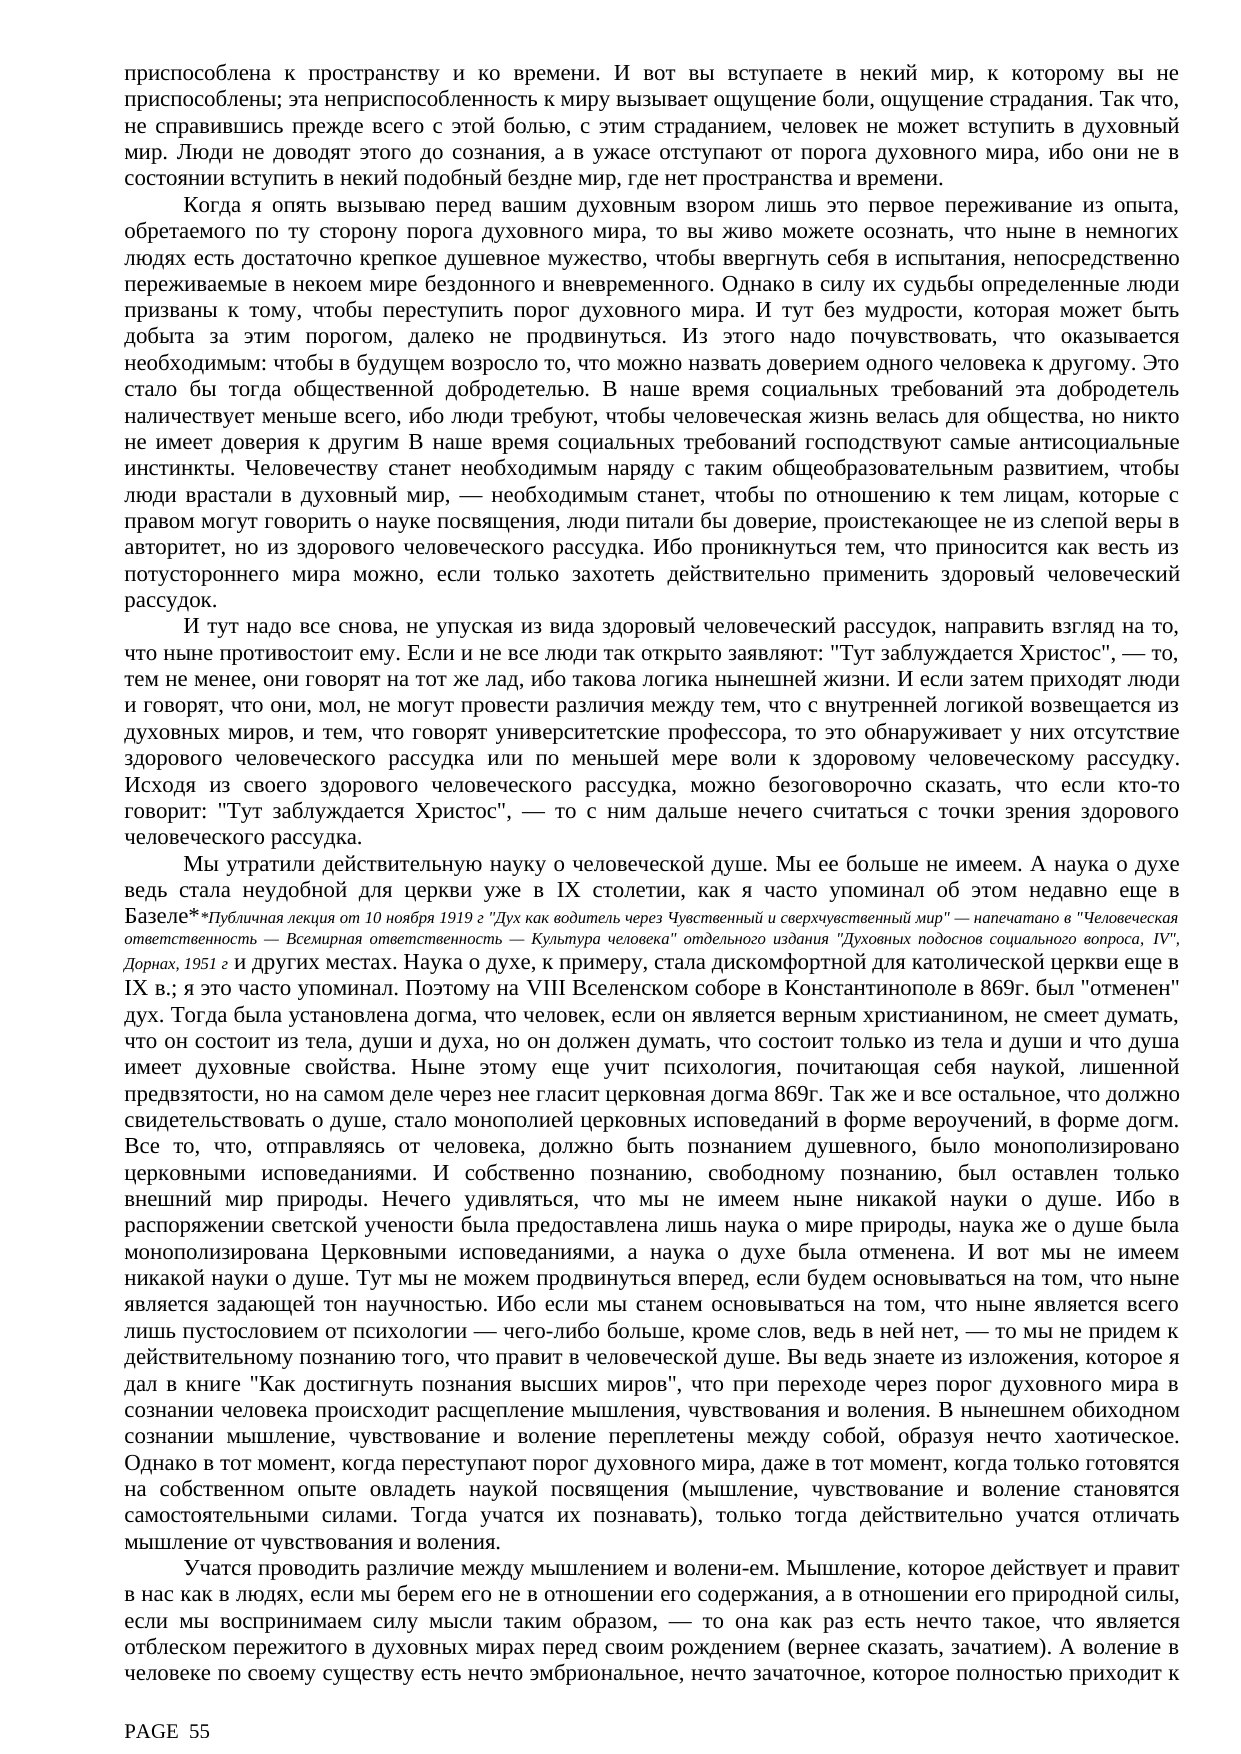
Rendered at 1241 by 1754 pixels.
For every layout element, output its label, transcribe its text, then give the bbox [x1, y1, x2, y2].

text Когда я опять вызываю перед вашим духовным взором лишь это первое переживание из опыта, обретаемого по ту сторону порога духовного мира, то вы живо можете осознать, что ныне в немногих людях есть достаточно крепкое душевное мужество, чтобы ввергнуть себя в испытания, непосредственно переживаемые в некоем мире бездонного и вневременного. Однако в силу их судьбы определенные люди призваны к тому, чтобы переступить порог духовного мира. И тут без мудрости, которая может быть добыта за этим порогом, далеко не продвинуться. Из этого надо почувствовать, что оказывается необходимым: чтобы в будущем возросло то, что можно назвать доверием одного человека к другому. Это стало бы тогда общественной добродетелью. В наше время социальных требований эта добродетель наличествует меньше всего, ибо люди требуют, чтобы человеческая жизнь велась для общества, но никто не имеет доверия к другим В наше время социальных требований господствуют самые антисоциальные инстинкты. Человечеству станет необходимым наряду с таким общеобразовательным развитием, чтобы люди врастали в духовный мир, — необходимым станет, чтобы по отношению к тем лицам, которые с правом могут говорить о науке посвящения, люди питали бы доверие, проистекающее не из слепой веры в авторитет, но из здорового человеческого рассудка. Ибо проникнуться тем, что приносится как весть из потустороннего мира можно, если только захотеть действительно применить здоровый человеческий рассудок. [124, 191, 1181, 612]
text Мы утратили действительную науку о человеческой душе. Мы ее больше не имеем. А наука о духе ведь стала неудобной для церкви уже в IX столетии, как я часто упоминал об этом недавно еще в Базеле**Публичная лекция от 10 ноября 1919 г "Дух как водитель через Чувственный и сверхчувственный мир" — напечатано в "Человеческая ответственность — Всемирная ответственность — Культура человека" отдельного издания "Духовных подоснов социального вопроса, IV", Дорнах, 1951 г и других местах. Наука о духе, к примеру, стала дискомфортной для католической церкви еще в IX в.; я это часто упоминал. Поэтому на VIII Вселенском соборе в Константинополе в 869г. был "отменен" дух. Тогда была установлена догма, что человек, если он является верным христианином, не смеет думать, что он состоит из тела, души и духа, но он должен думать, что состоит только из тела и души и что душа имеет духовные свойства. Ныне этому еще учит психология, почитающая себя наукой, лишенной предвзятости, но на самом деле через нее гласит церковная догма 869г. Так же и все остальное, что должно свидетельствовать о душе, стало монополией церковных исповеданий в форме вероучений, в форме догм. Все то, что, отправляясь от человека, должно быть познанием душевного, было монополизировано церковными исповеданиями. И собственно познанию, свободному познанию, был оставлен только внешний мир природы. Нечего удивляться, что мы не имеем ныне никакой науки о душе. Ибо в распоряжении светской учености была предоставлена лишь наука о мире природы, наука же о душе была монополизирована Церковными исповеданиями, а наука о духе была отменена. И вот мы не имеем никакой науки о душе. Тут мы не можем продвинуться вперед, если будем основываться на том, что ныне является задающей тон научностью. Ибо если мы станем основываться на том, что ныне является всего лишь пустословием от психологии — чего-либо больше, кроме слов, ведь в ней нет, — то мы не придем к действительному познанию того, что правит в человеческой душе. Вы ведь знаете из изложения, которое я дал в книге "Как достигнуть познания высших миров", что при переходе через порог духовного мира в сознании человека происходит расщепление мышления, чувствования и воления. В нынешнем обиходном сознании мышление, чувствование и воление переплетены между собой, образуя нечто хаотическое. Однако в тот момент, когда переступают порог духовного мира, даже в тот момент, когда только готовятся на собственном опыте овладеть наукой посвящения (мышление, чувствование и воление становятся самостоятельными силами. Тогда учатся их познавать), только тогда действительно учатся отличать мышление от чувствования и воления. [124, 850, 1181, 1554]
text приспособлена к пространству и ко времени. И вот вы вступаете в некий мир, к которому вы не приспособлены; эта неприспособленность к миру вызывает ощущение боли, ощущение страдания. Так что, не справившись прежде всего с этой болью, с этим страданием, человек не может вступить в духовный мир. Люди не доводят этого до сознания, а в ужасе отступают от порога духовного мира, ибо они не в состоянии вступить в некий подобный бездне мир, где нет пространства и времени. [124, 59, 1181, 191]
text И тут надо все снова, не упуская из вида здоровый человеческий рассудок, направить взгляд на то, что ныне противостоит ему. Если и не все люди так открыто заявляют: "Тут заблуждается Христос", — то, тем не менее, они говорят на тот же лад, ибо такова логика нынешней жизни. И если затем приходят люди и говорят, что они, мол, не могут провести различия между тем, что с внутренней логикой возвещается из духовных миров, и тем, что говорят университетские профессора, то это обнаруживает у них отсутствие здорового человеческого рассудка или по меньшей мере воли к здоровому человеческому рассудку. Исходя из своего здорового человеческого рассудка, можно безоговорочно сказать, что если кто-то говорит: "Тут заблуждается Христос", — то с ним дальше нечего считаться с точки зрения здорового человеческого рассудка. [124, 612, 1181, 850]
text Учатся проводить различие между мышлением и волени-ем. Мышление, которое действует и правит в нас как в людях, если мы берем его не в отношении его содержания, а в отношении его природной силы, если мы воспринимаем силу мысли таким образом, — то она как раз есть нечто такое, что является отблеском пережитого в духовных мирах перед своим рождением (вернее сказать, зачатием). А воление в человеке по своему существу есть нечто эмбриональное, нечто зачаточное, которое полностью приходит к [124, 1554, 1181, 1686]
